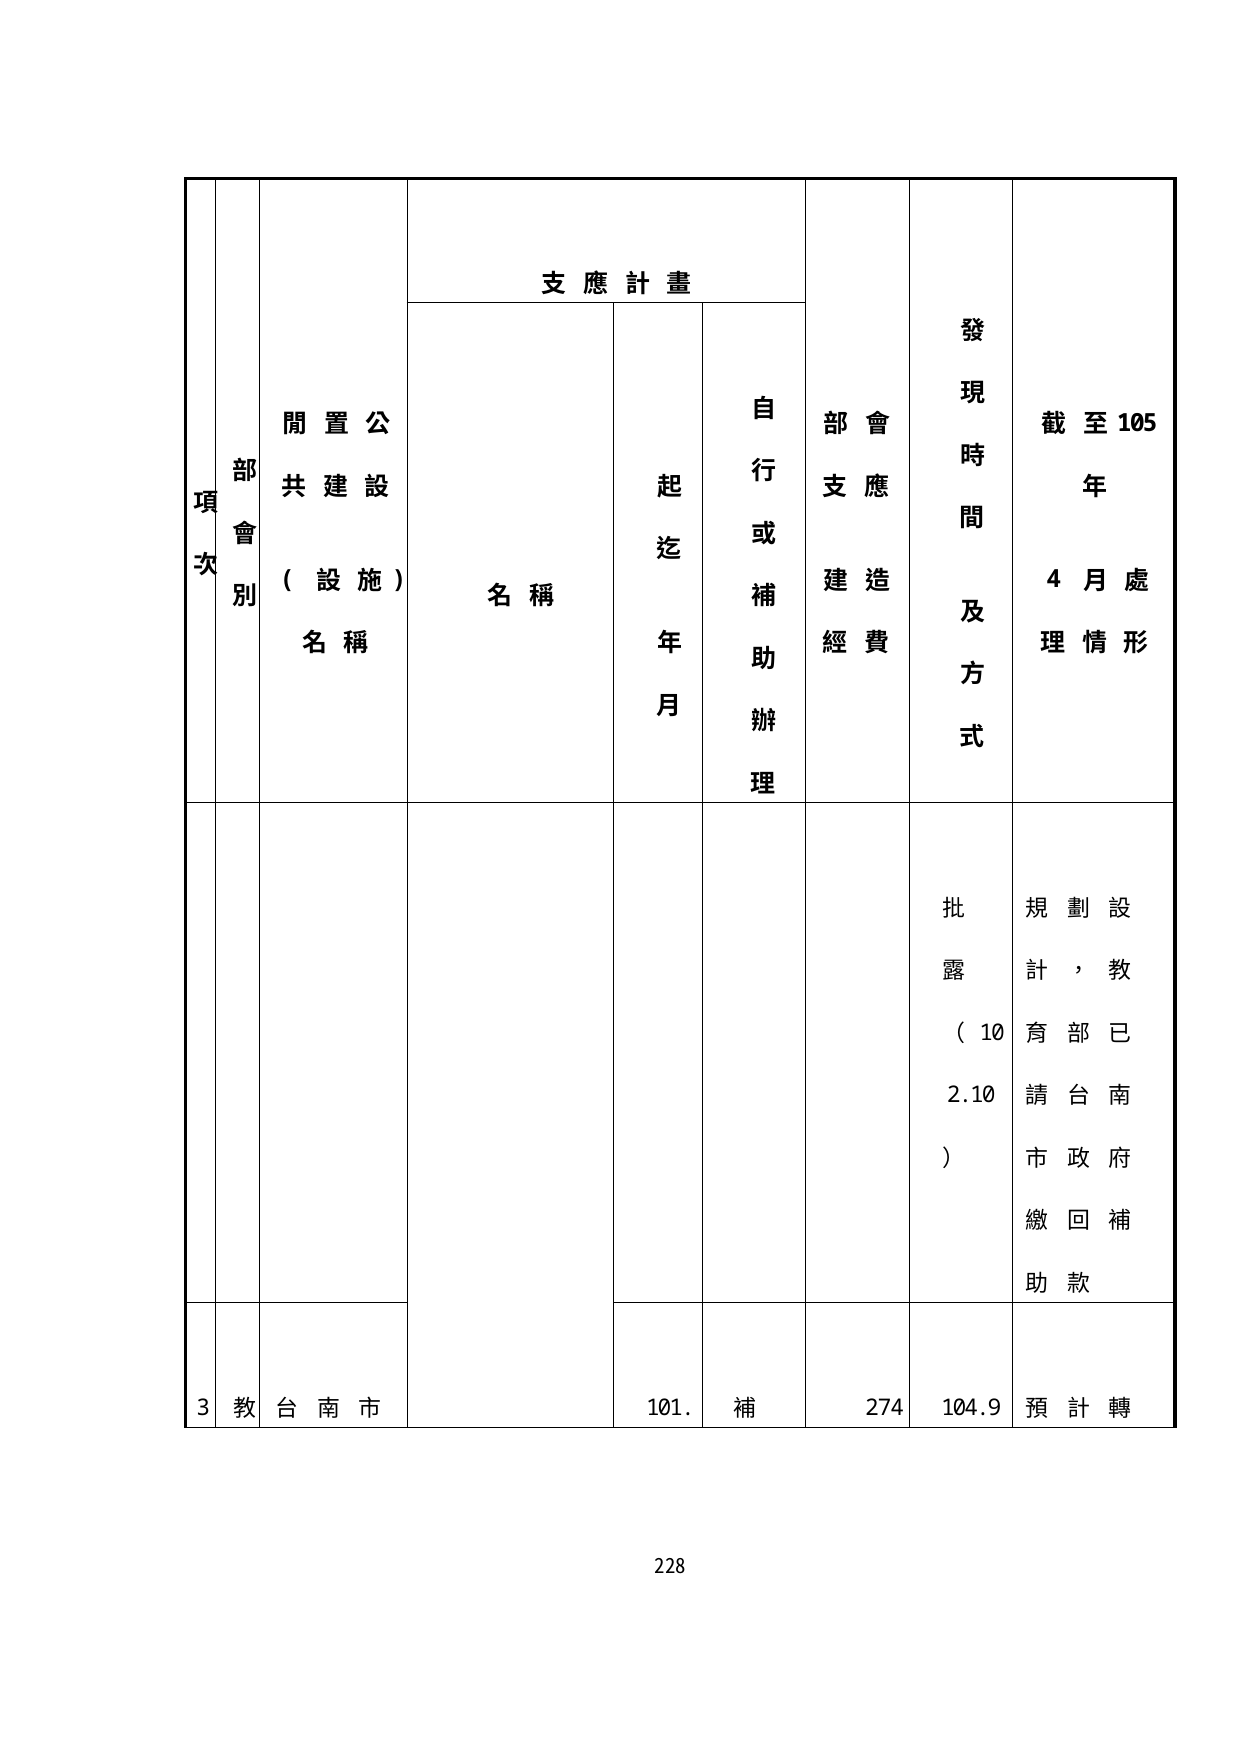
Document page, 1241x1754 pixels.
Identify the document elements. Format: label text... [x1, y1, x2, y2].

table_cell 預計轉 [1013, 1303, 1173, 1427]
table_header 部會別 [216, 180, 259, 802]
table_cell [806, 803, 909, 1302]
table_cell 教 [216, 1303, 259, 1427]
table_cell 274 [806, 1303, 909, 1427]
table_cell 名稱 [408, 303, 613, 802]
table_cell [187, 803, 215, 1302]
table_cell [216, 803, 259, 1302]
table_cell [614, 803, 702, 1302]
table_cell [260, 803, 407, 1302]
table_header 部會支應 建造經費 [806, 180, 909, 802]
table_cell 起迄 年月 [614, 303, 702, 802]
table_cell 規劃設計，教育部已請台南市政府繳回補助款 [1013, 803, 1173, 1302]
table_cell 3 [187, 1303, 215, 1427]
table_cell 批露（102.10） [910, 803, 1012, 1302]
table_header 支應計畫 [408, 180, 805, 302]
table_cell 台南市 [260, 1303, 407, 1427]
table_cell 自行或補助辦理 [703, 303, 805, 802]
table_header 截至105年 4月處理情形 [1013, 180, 1173, 802]
table_cell 補 [703, 1303, 805, 1427]
table_cell [703, 803, 805, 1302]
table_cell 101. [614, 1303, 702, 1427]
table_cell 104.9 [910, 1303, 1012, 1427]
table_cell [408, 803, 613, 1427]
table_header 閒置公共建設 (設施)名稱 [260, 180, 407, 802]
table_header 項次 [187, 180, 215, 802]
table_header 發現時間 及方式 [910, 180, 1012, 802]
